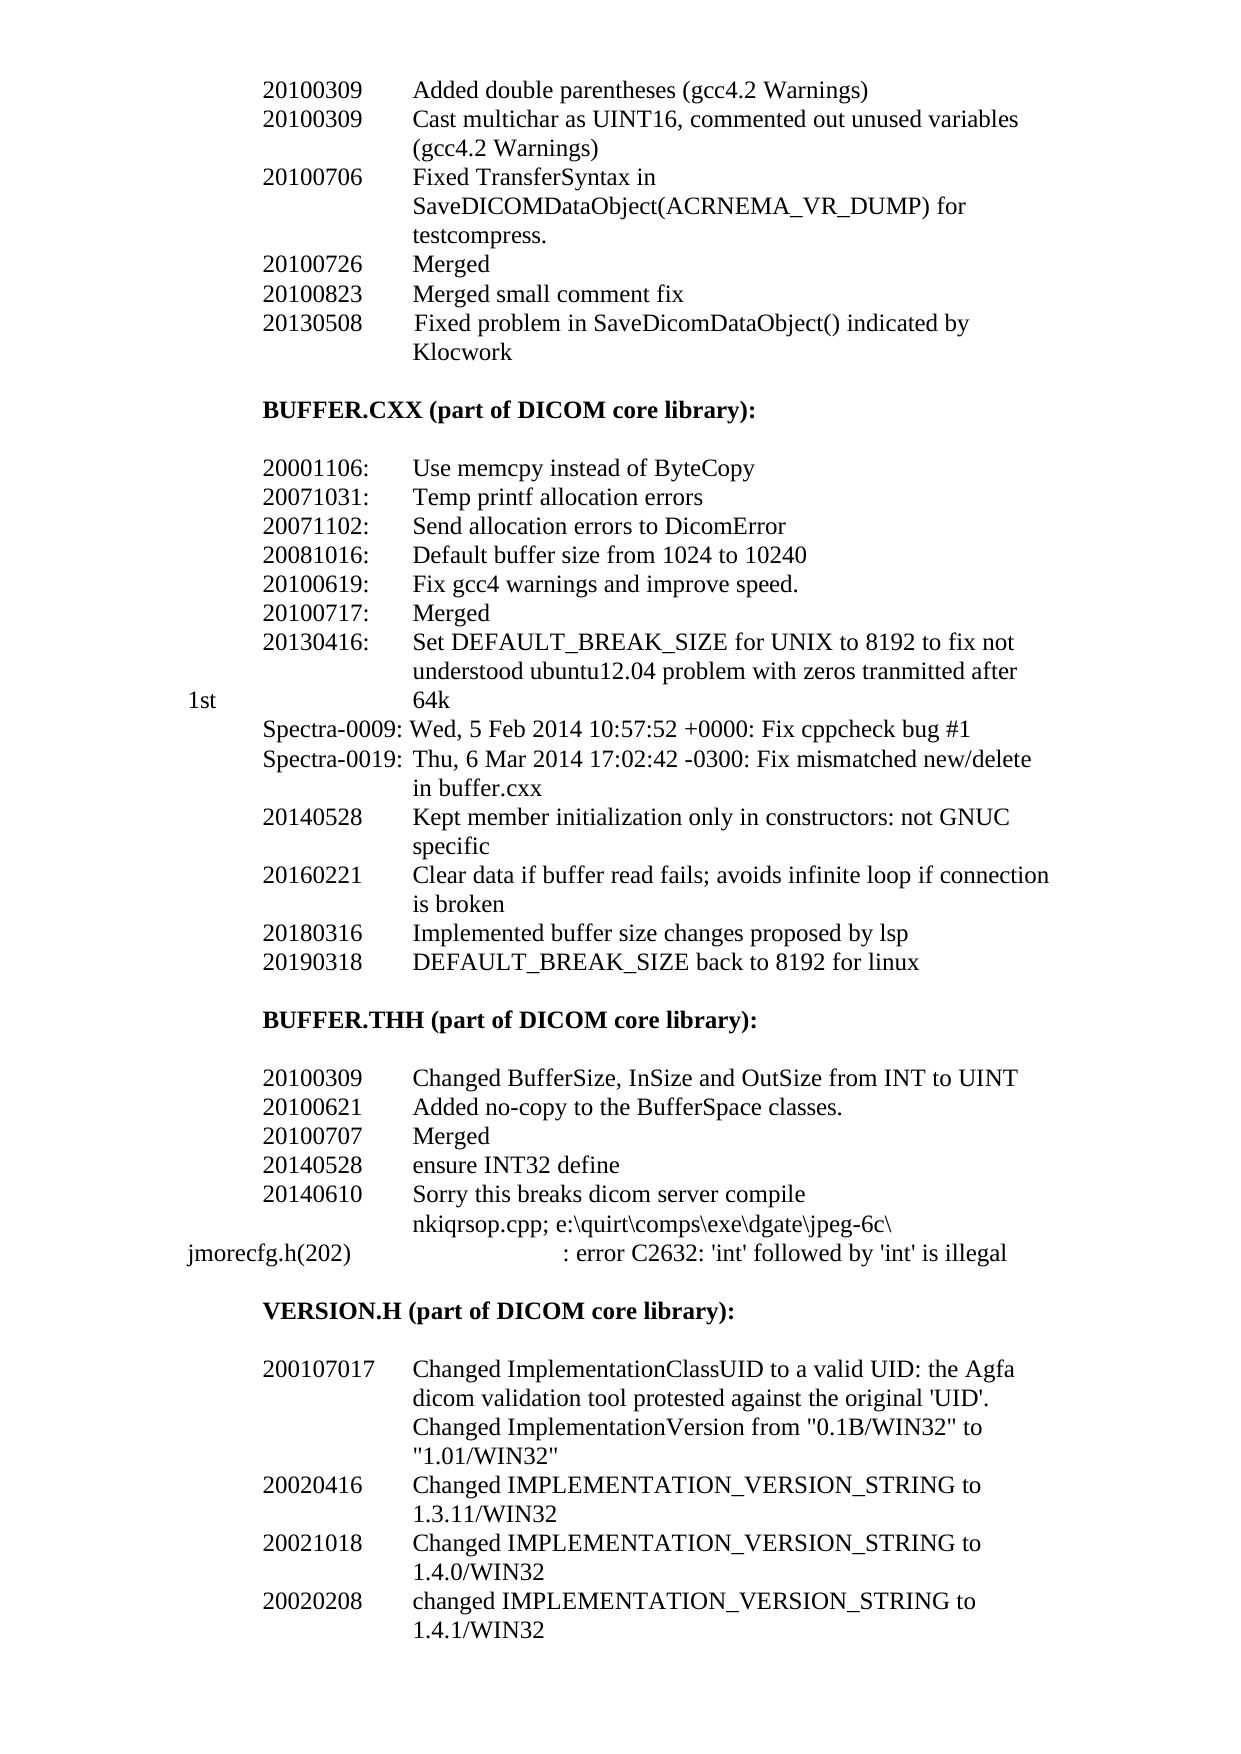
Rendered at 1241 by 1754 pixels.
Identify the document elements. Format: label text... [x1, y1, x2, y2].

text nkiqrsop.cpp; e:\quirt\comps\exe\dgate\jpeg-6c\jmorecfg.h(202) : error C2632: 'int' followed by 'int' is illegal [187, 1208, 1053, 1267]
text 20140610 Sorry this breaks dicom server compile [187, 1179, 1053, 1208]
text 20190318 DEFAULT_BREAK_SIZE back to 8192 for linux [187, 947, 1053, 976]
text 20100621 Added no-copy to the BufferSpace classes. [187, 1092, 1053, 1121]
text 20100309 Cast multichar as UINT16, commented out unused variables (gcc4.2 Warnings) [262, 104, 1053, 162]
text 20130508 Fixed problem in SaveDicomDataObject() indicated by Klocwork [262, 307, 1053, 366]
text BUFFER.THH (part of DICOM core library): [187, 1005, 1053, 1034]
text 200107017 Changed ImplementationClassUID to a valid UID: the Agfa dicom validation tool protested against the original 'UID'. [262, 1354, 1053, 1412]
text 20130416: Set DEFAULT_BREAK_SIZE for UNIX to 8192 to fix not understood ubuntu12.04 problem with zeros tranmitted after 1st 64k [187, 627, 1053, 714]
text BUFFER.CXX (part of DICOM core library): [187, 395, 1053, 424]
text 20140528 ensure INT32 define [187, 1150, 1053, 1179]
text 20100706 Fixed TransferSyntax in SaveDICOMDataObject(ACRNEMA_VR_DUMP) for testcompress. [262, 162, 1053, 249]
text Spectra-0019: Thu, 6 Mar 2014 17:02:42 -0300: Fix mismatched new/delete in buffer.cxx [187, 743, 1053, 802]
text 20160221 Clear data if buffer read fails; avoids infinite loop if connection is broken [187, 860, 1053, 918]
text 20001106: Use memcpy instead of ByteCopy [187, 453, 1053, 482]
text 20100309 Added double parentheses (gcc4.2 Warnings) [262, 75, 1053, 104]
text 20071031: Temp printf allocation errors [187, 482, 1053, 511]
text 20100823 Merged small comment fix [262, 278, 1053, 307]
text 20071102: Send allocation errors to DicomError [187, 511, 1053, 540]
text 20100707 Merged [187, 1121, 1053, 1150]
text Spectra-0009: Wed, 5 Feb 2014 10:57:52 +0000: Fix cppcheck bug #1 [187, 714, 1053, 743]
text 20021018 Changed IMPLEMENTATION_VERSION_STRING to 1.4.0/WIN32 [262, 1528, 1053, 1586]
text VERSION.H (part of DICOM core library): [187, 1296, 1053, 1325]
text 20180316 Implemented buffer size changes proposed by lsp [187, 918, 1053, 947]
text 20100309 Changed BufferSize, InSize and OutSize from INT to UINT [187, 1063, 1053, 1092]
text 20140528 Kept member initialization only in constructors: not GNUC specific [187, 802, 1053, 860]
text 20100619: Fix gcc4 warnings and improve speed. [187, 569, 1053, 598]
text 20100726 Merged [262, 249, 1053, 278]
text 20100717: Merged [187, 598, 1053, 627]
text Changed ImplementationVersion from "0.1B/WIN32" to "1.01/WIN32" [412, 1412, 1053, 1470]
text 20081016: Default buffer size from 1024 to 10240 [187, 540, 1053, 569]
text 20020416 Changed IMPLEMENTATION_VERSION_STRING to 1.3.11/WIN32 [262, 1470, 1053, 1528]
text 20020208 changed IMPLEMENTATION_VERSION_STRING to 1.4.1/WIN32 [262, 1586, 1053, 1644]
